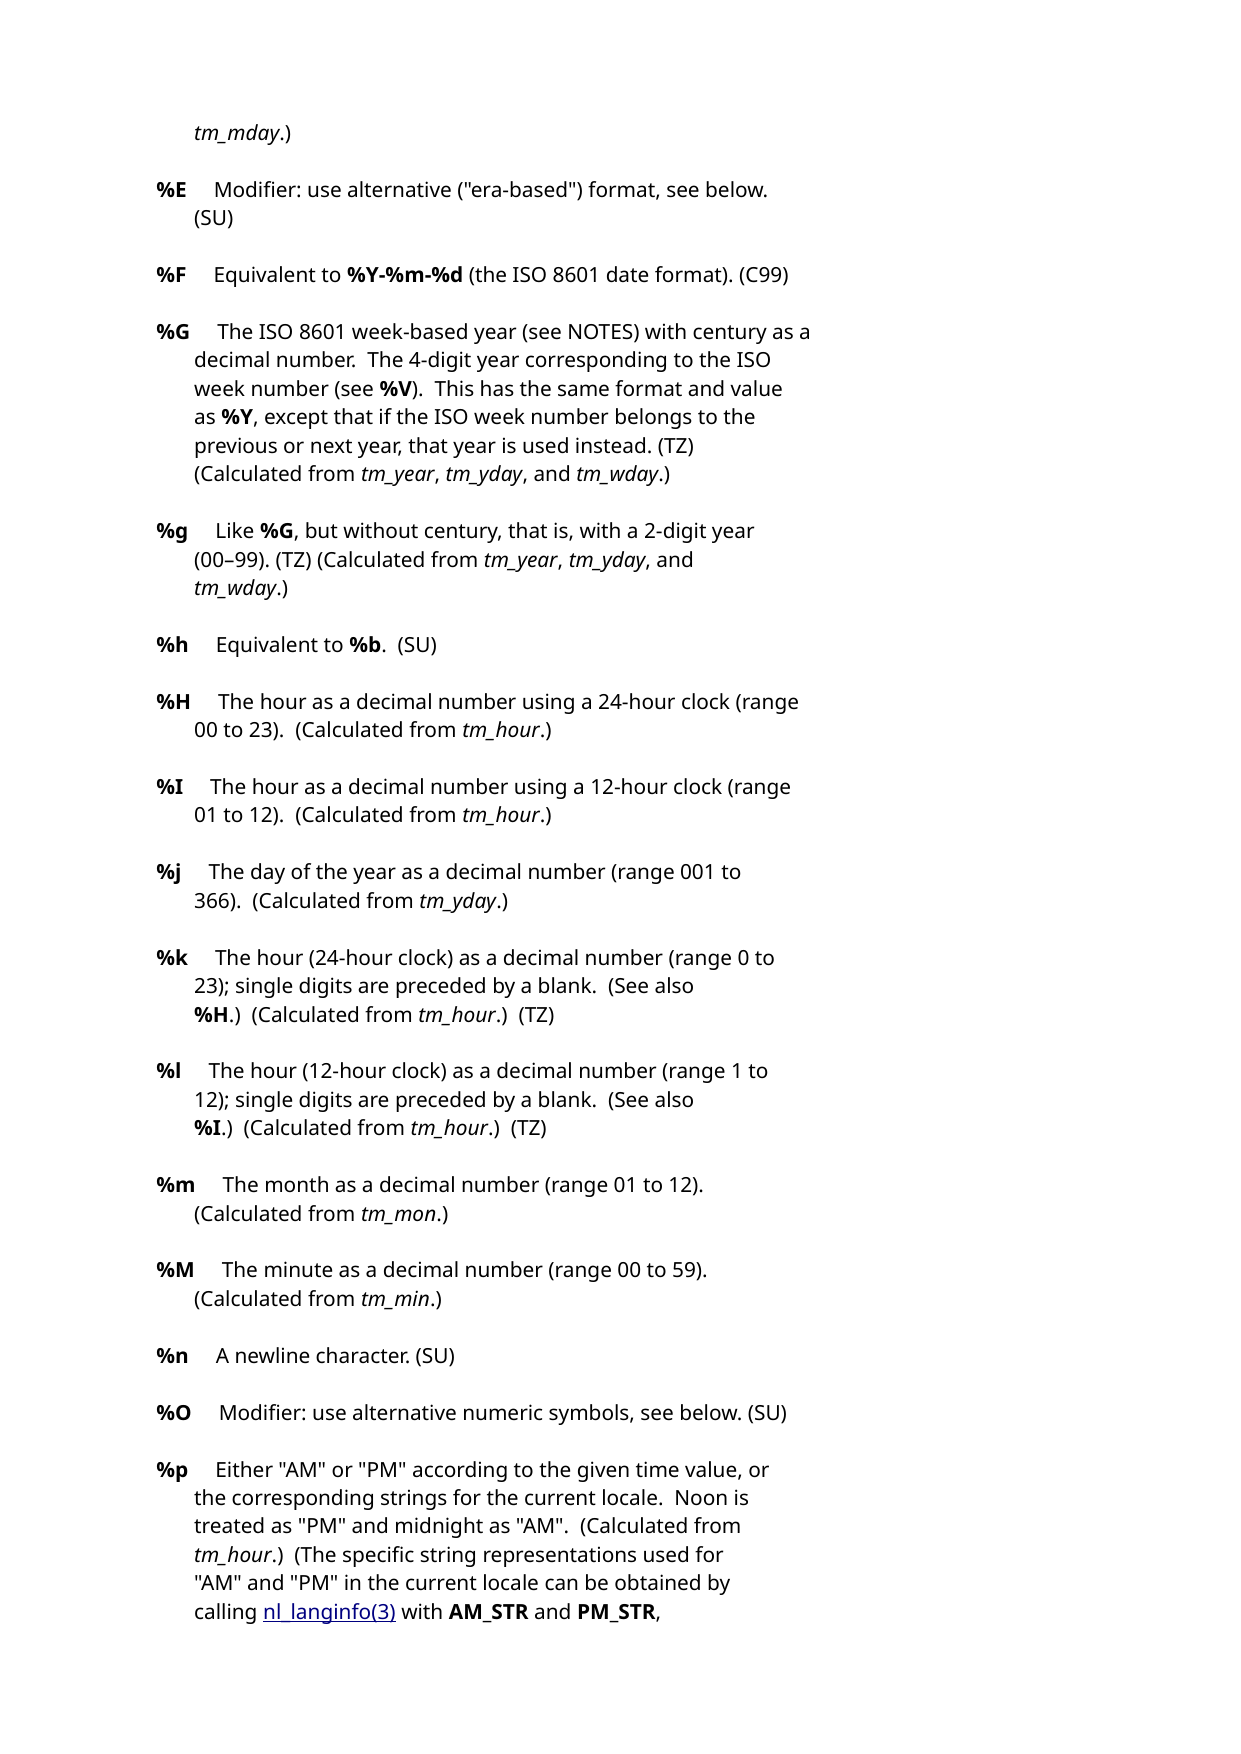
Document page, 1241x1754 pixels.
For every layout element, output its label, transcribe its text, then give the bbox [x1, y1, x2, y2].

text 23); single digits are preceded by a blank. (See also [118, 971, 1122, 1000]
text tm_hour.) (The specific string representations used for [118, 1540, 1122, 1568]
text "AM" and "PM" in the current locale can be obtained by [118, 1568, 1122, 1597]
text calling nl_langinfo(3) with AM_STR and PM_STR, [118, 1597, 1122, 1625]
text %g Like %G, but without century, that is, with a 2-digit year [118, 516, 1122, 545]
text the corresponding strings for the current locale. Noon is [118, 1483, 1122, 1512]
text %E Modifier: use alternative ("era-based") format, see below. [118, 175, 1122, 203]
text %k The hour (24-hour clock) as a decimal number (range 0 to [118, 943, 1122, 971]
text decimal number. The 4-digit year corresponding to the ISO [118, 346, 1122, 374]
text %I The hour as a decimal number using a 12-hour clock (range [118, 772, 1122, 801]
text as %Y, except that if the ISO week number belongs to the [118, 402, 1122, 431]
text tm_mday.) [118, 118, 1122, 147]
text %p Either "AM" or "PM" according to the given time value, or [118, 1455, 1122, 1483]
text (Calculated from tm_year, tm_yday, and tm_wday.) [118, 459, 1122, 488]
text %m The month as a decimal number (range 01 to 12). [118, 1170, 1122, 1199]
text %I.) (Calculated from tm_hour.) (TZ) [118, 1113, 1122, 1142]
text %l The hour (12-hour clock) as a decimal number (range 1 to [118, 1057, 1122, 1085]
text %j The day of the year as a decimal number (range 001 to [118, 857, 1122, 886]
text %n A newline character. (SU) [118, 1341, 1122, 1369]
text 00 to 23). (Calculated from tm_hour.) [118, 715, 1122, 744]
text (SU) [118, 203, 1122, 232]
text 366). (Calculated from tm_yday.) [118, 886, 1122, 914]
text week number (see %V). This has the same format and value [118, 374, 1122, 402]
text %O Modifier: use alternative numeric symbols, see below. (SU) [118, 1398, 1122, 1426]
text %M The minute as a decimal number (range 00 to 59). [118, 1256, 1122, 1284]
text %H.) (Calculated from tm_hour.) (TZ) [118, 1000, 1122, 1028]
text treated as "PM" and midnight as "AM". (Calculated from [118, 1512, 1122, 1540]
text (Calculated from tm_mon.) [118, 1199, 1122, 1227]
text tm_wday.) [118, 573, 1122, 602]
text %G The ISO 8601 week-based year (see NOTES) with century as a [118, 317, 1122, 346]
text 12); single digits are preceded by a blank. (See also [118, 1085, 1122, 1113]
text 01 to 12). (Calculated from tm_hour.) [118, 801, 1122, 829]
text %h Equivalent to %b. (SU) [118, 630, 1122, 658]
text previous or next year, that year is used instead. (TZ) [118, 431, 1122, 459]
text (Calculated from tm_min.) [118, 1284, 1122, 1312]
text (00–99). (TZ) (Calculated from tm_year, tm_yday, and [118, 545, 1122, 573]
text %H The hour as a decimal number using a 24-hour clock (range [118, 687, 1122, 715]
text %F Equivalent to %Y-%m-%d (the ISO 8601 date format). (C99) [118, 260, 1122, 289]
